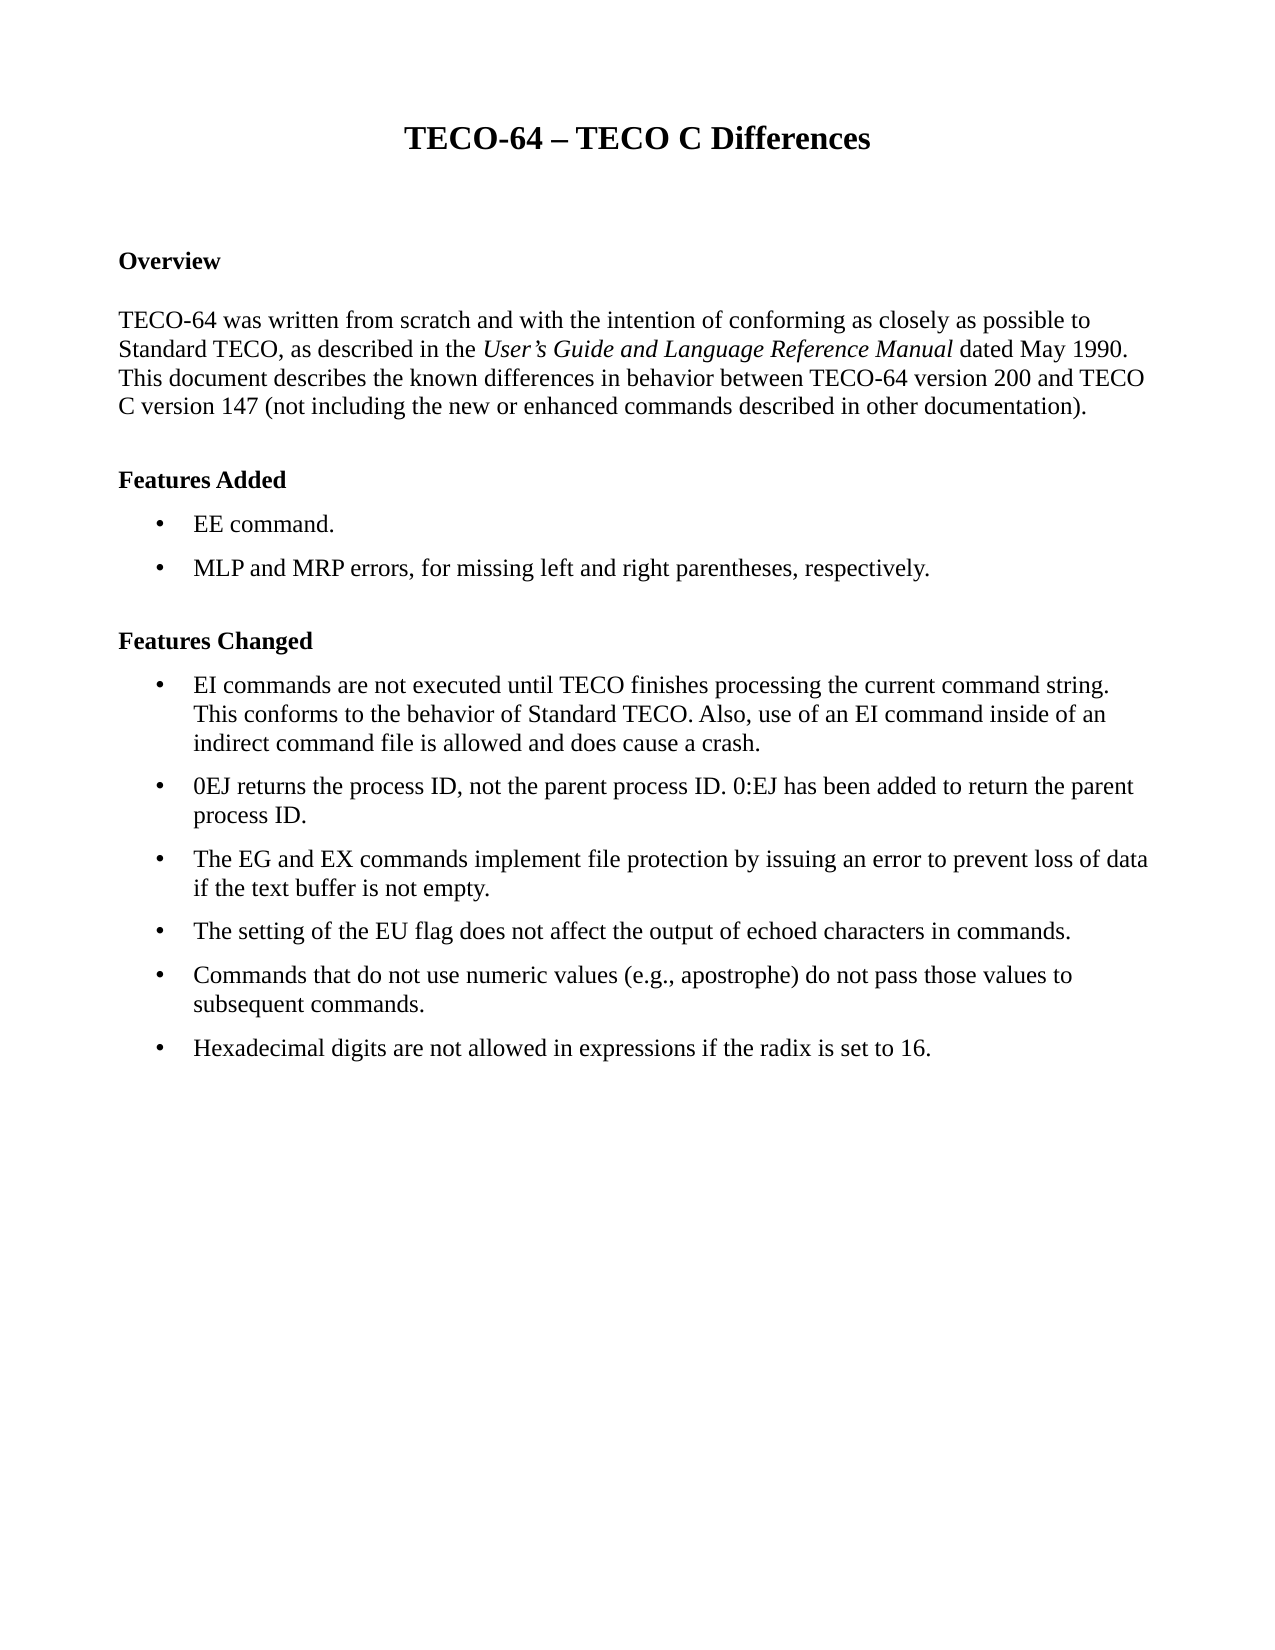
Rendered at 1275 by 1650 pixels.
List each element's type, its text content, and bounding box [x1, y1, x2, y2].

text Overview [118, 246, 1157, 275]
list The EG and EX commands implement file protection by issuing an error to prevent loss of data if the text buffer is not empty. [156, 844, 1157, 901]
list EI commands are not executed until TECO finishes processing the current command string. This conforms to the behavior of Standard TECO. Also, use of an EI command inside of an indirect command file is allowed and does cause a crash. [156, 670, 1157, 756]
text Features Added [118, 465, 1157, 494]
list MLP and MRP errors, for missing left and right parentheses, respectively. [156, 553, 1157, 581]
list The setting of the EU flag does not affect the output of echoed characters in commands. [156, 916, 1157, 945]
list Hexadecimal digits are not allowed in expressions if the radix is set to 16. [156, 1033, 1157, 1061]
list EE command. [156, 509, 1157, 538]
text TECO-64 was written from scratch and with the intention of conforming as closely as possible to Standard TECO, as described in the User’s Guide and Language Reference Manual dated May 1990. This document describes the known differences in behavior between TECO-64 version 200 and TECO C version 147 (not including the new or enhanced commands described in other documentation). [118, 305, 1157, 420]
text TECO-64 – TECO C Differences [118, 118, 1157, 156]
list 0EJ returns the process ID, not the parent process ID. 0:EJ has been added to return the parent process ID. [156, 771, 1157, 829]
list Commands that do not use numeric values (e.g., apostrophe) do not pass those values to subsequent commands. [156, 960, 1157, 1018]
text Features Changed [118, 626, 1157, 655]
